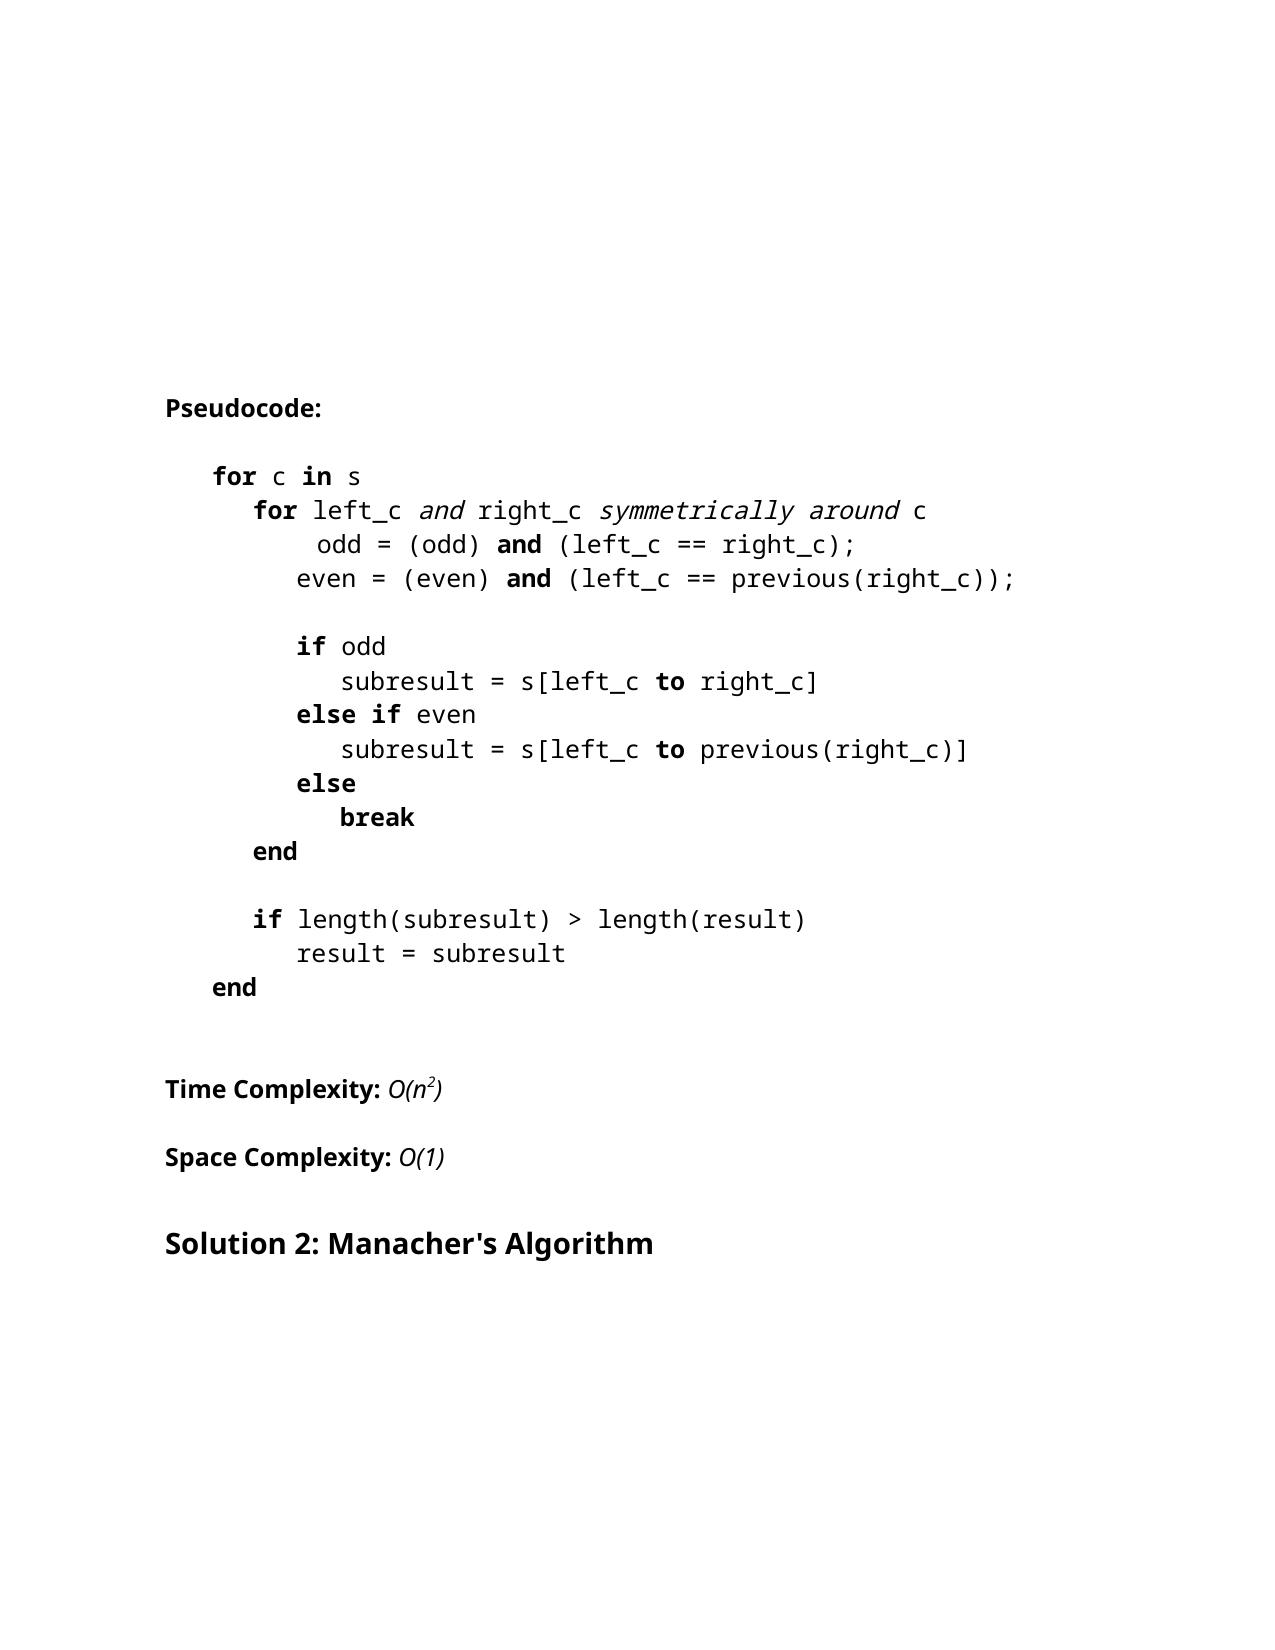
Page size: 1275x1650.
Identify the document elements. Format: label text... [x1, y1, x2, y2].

text break [165, 799, 1157, 833]
text subresult = s[left_c to right_c] [165, 663, 1157, 697]
subtitle Solution 2: Manacher's Algorithm [118, 1223, 1157, 1263]
text else if even [165, 697, 1157, 731]
text Space Complexity: O(1) [118, 1140, 1157, 1174]
text Pseudocode: [118, 391, 1157, 425]
text end [165, 833, 1157, 867]
text even = (even) and (left_c == previous(right_c)); [165, 561, 1157, 595]
text end [165, 970, 1157, 1004]
text else [165, 765, 1157, 799]
text for left_c and right_c symmetrically around c [165, 493, 1157, 527]
text subresult = s[left_c to previous(right_c)] [165, 731, 1157, 765]
text result = subresult [165, 936, 1157, 970]
text if length(subresult) > length(result) [165, 902, 1157, 936]
text Time Complexity: O(n2) [118, 1072, 1157, 1106]
text if odd [165, 629, 1157, 663]
text odd = (odd) and (left_c == right_c); [165, 527, 1157, 561]
text for c in s [165, 459, 1157, 493]
